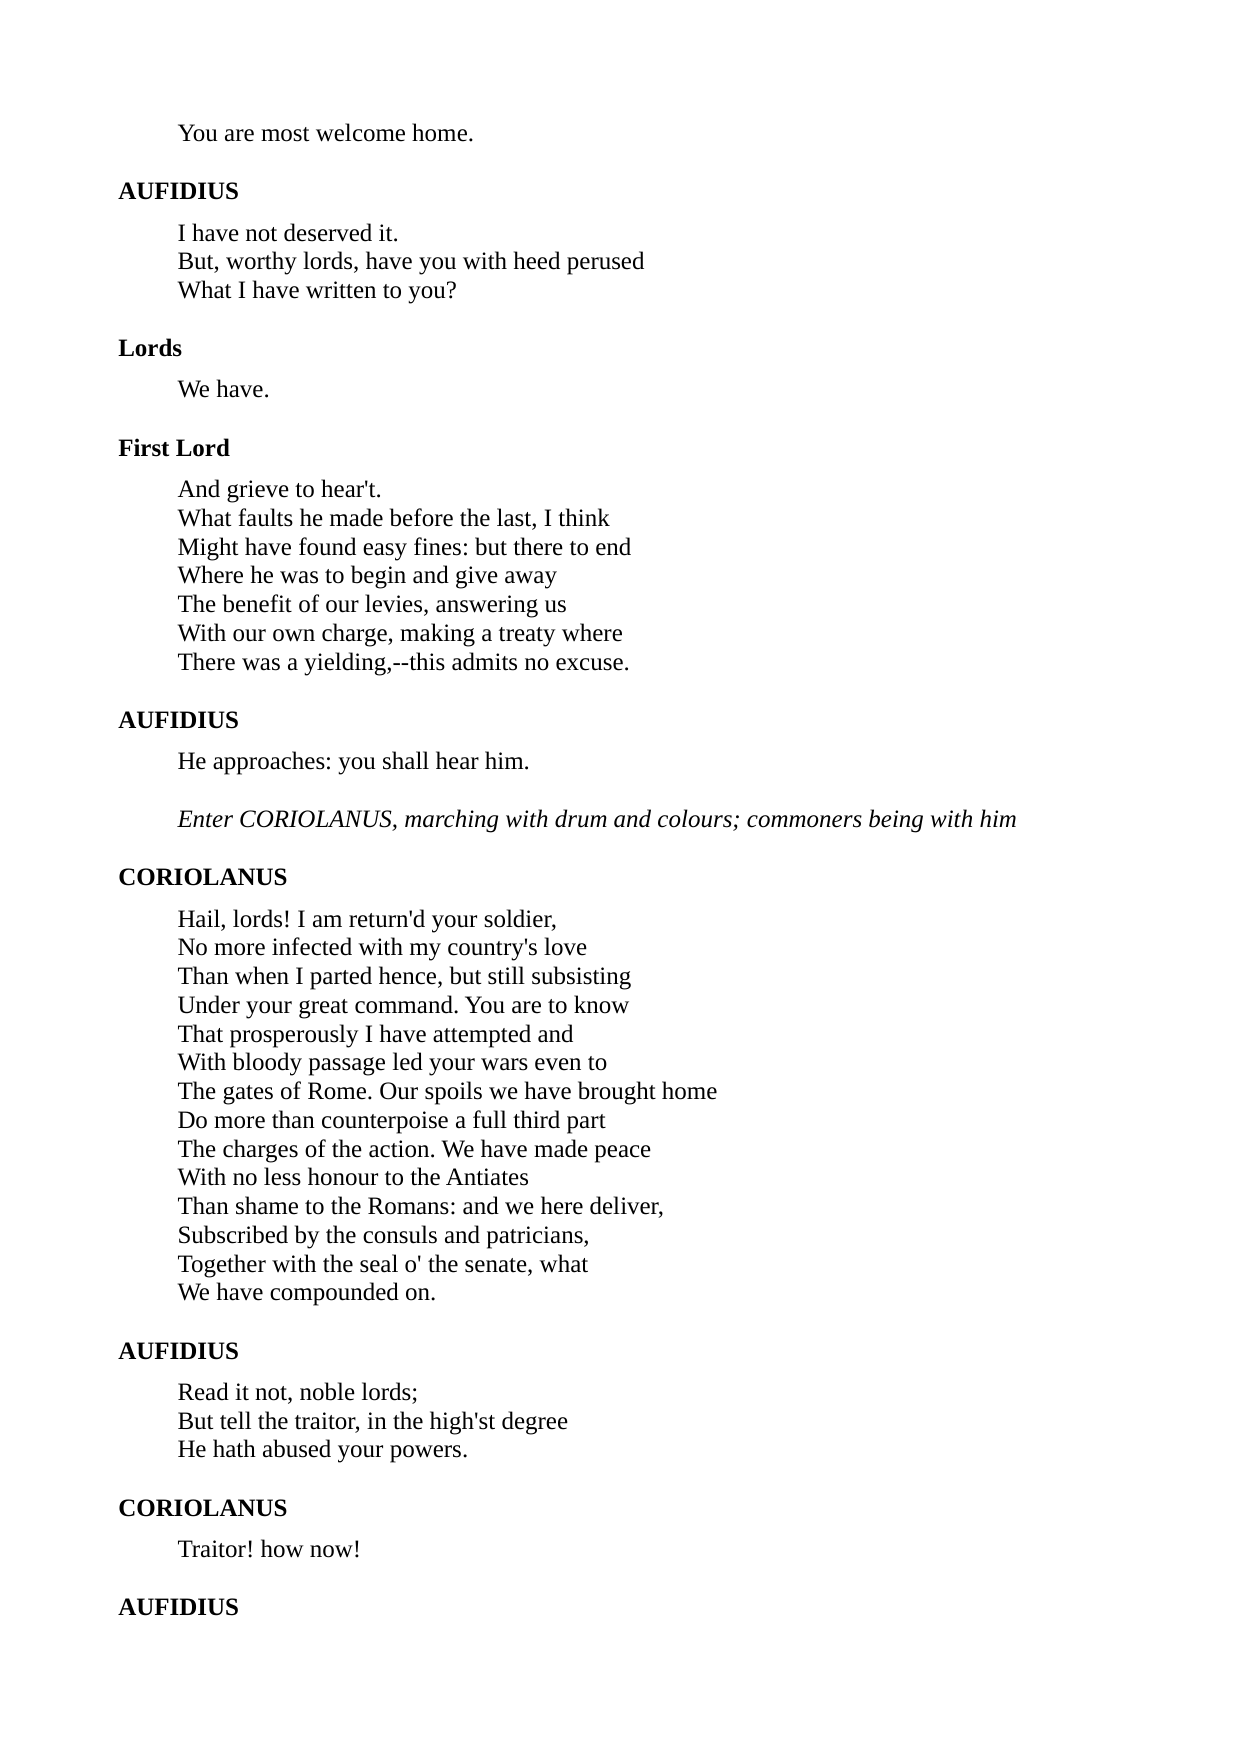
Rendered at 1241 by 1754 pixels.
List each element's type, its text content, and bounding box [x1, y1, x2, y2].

text AUFIDIUS [118, 705, 1122, 733]
text CORIOLANUS [118, 862, 1122, 891]
text Lords [118, 333, 1122, 362]
text AUFIDIUS [118, 176, 1122, 205]
text First Lord [118, 433, 1122, 462]
text CORIOLANUS [118, 1493, 1122, 1521]
text You are most welcome home. [177, 118, 1063, 147]
text He approaches: you shall hear him. [177, 746, 1063, 775]
text Read it not, noble lords; But tell the traitor, in the high'st degree He hath abused your powers. [177, 1377, 1063, 1463]
text AUFIDIUS [118, 1336, 1122, 1364]
text And grieve to hear't. What faults he made before the last, I think Might have found easy fines: but there to end Where he was to begin and give away The benefit of our levies, answering us With our own charge, making a treaty where There was a yielding,--this admits no excuse. [177, 474, 1063, 675]
text Enter CORIOLANUS, marching with drum and colours; commoners being with him [177, 804, 1063, 833]
text I have not deserved it. But, worthy lords, have you with heed perused What I have written to you? [177, 218, 1063, 304]
text Hail, lords! I am return'd your soldier, No more infected with my country's love Than when I parted hence, but still subsisting Under your great command. You are to know That prosperously I have attempted and With bloody passage led your wars even to The gates of Rome. Our spoils we have brought home Do more than counterpoise a full third part The charges of the action. We have made peace With no less honour to the Antiates Than shame to the Romans: and we here deliver, Subscribed by the consuls and patricians, Together with the seal o' the senate, what We have compounded on. [177, 904, 1063, 1306]
text We have. [177, 374, 1063, 403]
text AUFIDIUS [118, 1592, 1122, 1621]
text Traitor! how now! [177, 1534, 1063, 1563]
